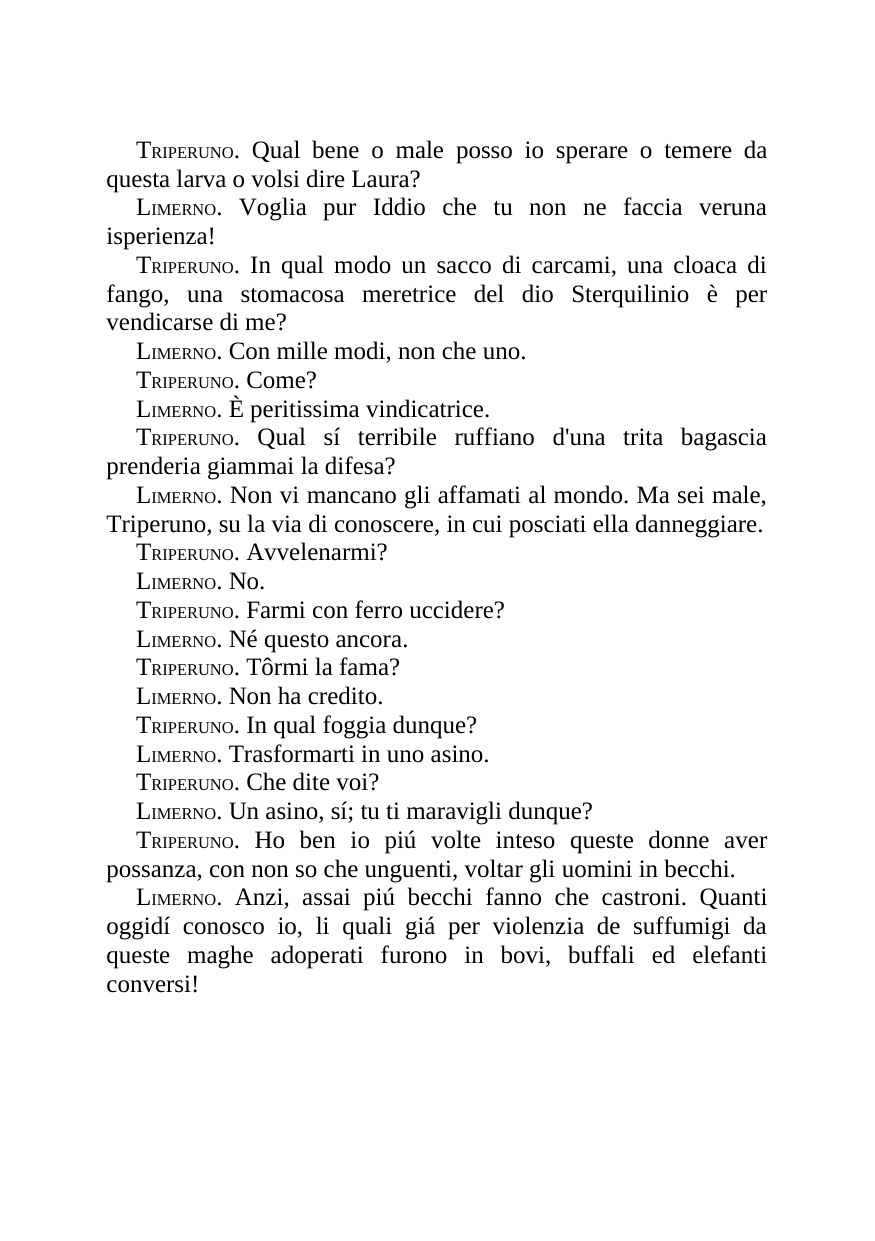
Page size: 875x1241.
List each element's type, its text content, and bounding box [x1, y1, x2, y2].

text Limerno. Anzi, assai piú becchi fanno che castroni. Quanti oggidí conosco io, li quali giá per violenzia de suffumigi da queste maghe adoperati furono in bovi, buffali ed elefanti conversi! [106, 882, 768, 997]
text Triperuno. Avvelenarmi? [106, 537, 768, 566]
text Limerno. Voglia pur Iddio che tu non ne faccia veruna isperienza! [106, 192, 768, 250]
text Limerno. No. [106, 566, 768, 595]
text Triperuno. Che dite voi? [106, 767, 768, 796]
text Limerno. Un asino, sí; tu ti maravigli dunque? [106, 796, 768, 825]
text Limerno. È peritissima vindicatrice. [106, 394, 768, 422]
text Triperuno. Come? [106, 365, 768, 394]
text Triperuno. Ho ben io piú volte inteso queste donne aver possanza, con non so che unguenti, voltar gli uomini in becchi. [106, 825, 768, 882]
text Triperuno. Qual sí terribile ruffiano d'una trita bagascia prenderia giammai la difesa? [106, 422, 768, 480]
text Limerno. Non vi mancano gli affamati al mondo. Ma sei male, Triperuno, su la via di conoscere, in cui posciati ella danneggiare. [106, 480, 768, 537]
text Limerno. Non ha credito. [106, 681, 768, 710]
text Limerno. Con mille modi, non che uno. [106, 336, 768, 365]
text Triperuno. In qual modo un sacco di carcami, una cloaca di fango, una stomacosa meretrice del dio Sterquilinio è per vendicarse di me? [106, 250, 768, 336]
text Triperuno. Tôrmi la fama? [106, 652, 768, 681]
text Triperuno. In qual foggia dunque? [106, 710, 768, 739]
text Limerno. Né questo ancora. [106, 624, 768, 652]
text Triperuno. Qual bene o male posso io sperare o temere da questa larva o volsi dire Laura? [106, 135, 768, 192]
text Triperuno. Farmi con ferro uccidere? [106, 595, 768, 624]
text Limerno. Trasformarti in uno asino. [106, 739, 768, 767]
